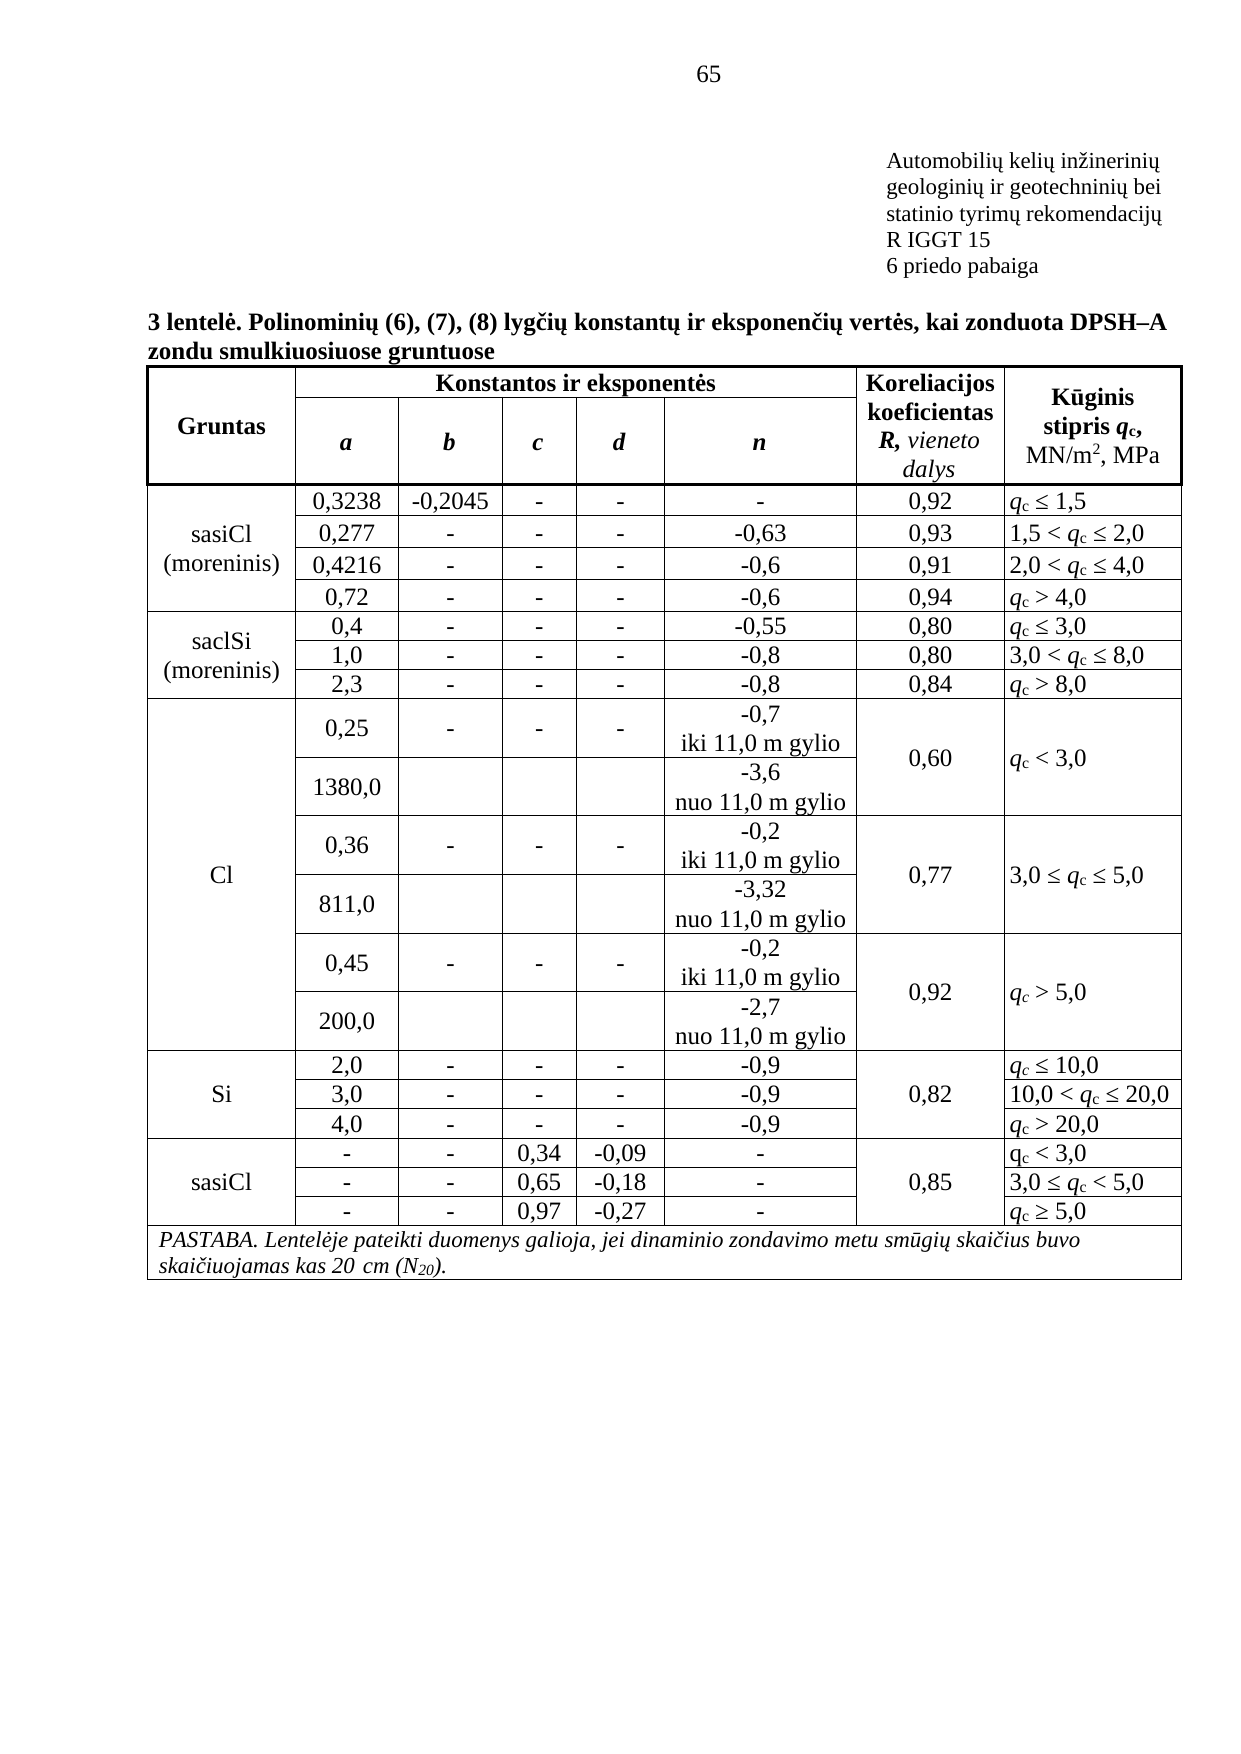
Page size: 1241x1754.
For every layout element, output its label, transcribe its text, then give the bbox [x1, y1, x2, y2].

table_cell -0,8 [665, 670, 856, 698]
table_cell 0,97 [503, 1197, 576, 1225]
table_cell n [665, 398, 856, 483]
text 6 priedo pabaiga [886, 252, 1181, 279]
table_cell Si [148, 1051, 295, 1137]
table_cell - [503, 612, 576, 640]
table_cell 0,94 [857, 580, 1004, 611]
table_cell 4,0 [296, 1109, 398, 1137]
table_cell 0,3238 [296, 486, 398, 515]
table_cell - [577, 641, 664, 669]
table_cell - [665, 486, 856, 515]
table_cell qc ≥ 5,0 [1005, 1197, 1181, 1225]
table_cell nuo 11,0 m gylio [665, 1020, 856, 1049]
table_cell - [399, 548, 502, 579]
table_cell - [503, 548, 576, 579]
table_cell 0,36 [296, 816, 398, 874]
table_cell qc ≤ 10,0 [1005, 1051, 1181, 1079]
table_cell 0,93 [857, 516, 1004, 547]
table_cell - [577, 934, 664, 991]
table_cell iki 11,0 m gylio [665, 845, 856, 874]
table_cell 0,85 [857, 1139, 1004, 1225]
table_cell - [577, 699, 664, 757]
table_cell [503, 992, 576, 1049]
table_cell - [503, 486, 576, 515]
table_cell - [296, 1197, 398, 1225]
table_cell - [399, 641, 502, 669]
table_cell - [665, 1197, 856, 1225]
table_cell - [399, 816, 502, 874]
table_cell - [399, 1168, 502, 1196]
table_cell -3,32 [665, 875, 856, 903]
table_cell Cl [148, 699, 295, 1049]
table_cell [577, 875, 664, 932]
table_cell - [399, 1109, 502, 1137]
table_cell - [577, 486, 664, 515]
table_cell 0,34 [503, 1139, 576, 1167]
table_cell - [503, 1080, 576, 1108]
table_cell [503, 758, 576, 815]
table_cell - [577, 580, 664, 611]
table_cell [577, 992, 664, 1049]
text statinio tyrimų rekomendacijų [886, 199, 1181, 226]
table_cell qc > 8,0 [1005, 670, 1181, 698]
table_cell - [577, 1109, 664, 1137]
table_cell 0,92 [857, 934, 1004, 1049]
table_cell 2,0 < qc ≤ 4,0 [1005, 548, 1181, 579]
table_cell 0,65 [503, 1168, 576, 1196]
table_cell 3,0 ≤ qc < 5,0 [1005, 1168, 1181, 1196]
table_cell - [665, 1139, 856, 1167]
table_cell - [399, 612, 502, 640]
table_cell 0,92 [857, 486, 1004, 515]
table_cell - [399, 580, 502, 611]
table_cell - [577, 1051, 664, 1079]
table_cell - [577, 670, 664, 698]
table_header Gruntas [149, 368, 295, 483]
table_cell - [577, 612, 664, 640]
table_cell 0,72 [296, 580, 398, 611]
table_cell - [399, 516, 502, 547]
table_cell qc ≤ 3,0 [1005, 612, 1181, 640]
table_cell -0,6 [665, 580, 856, 611]
table_cell -0,2 [665, 816, 856, 845]
table_cell qc > 20,0 [1005, 1109, 1181, 1137]
table_cell [399, 992, 502, 1049]
table_cell - [296, 1139, 398, 1167]
table_header Konstantos ir eksponentės [296, 368, 856, 397]
table_cell 0,80 [857, 612, 1004, 640]
table_cell a [296, 398, 398, 483]
text geologinių ir geotechninių bei [886, 173, 1181, 199]
table_cell - [665, 1168, 856, 1196]
table_cell qc < 3,0 [1005, 1139, 1181, 1167]
table_cell 0,82 [857, 1051, 1004, 1137]
table_cell - [503, 670, 576, 698]
text Automobilių kelių inžinerinių [886, 147, 1181, 173]
table_cell sasiCl (moreninis) [148, 486, 295, 611]
table_cell -0,09 [577, 1139, 664, 1167]
table_cell -0,55 [665, 612, 856, 640]
table_cell -0,7 [665, 699, 856, 728]
table_cell saclSi (moreninis) [148, 612, 295, 698]
table_cell d [577, 398, 664, 483]
table_cell 2,3 [296, 670, 398, 698]
table_cell qc > 4,0 [1005, 580, 1181, 611]
table_cell [503, 875, 576, 932]
text 3 lentelė. Polinominių (6), (7), (8) lygčių konstantų ir eksponenčių vertės, kai zonduota DPSH–A zondu smulkiuosiuose gruntuose [148, 307, 1181, 365]
table_cell qc > 5,0 [1005, 934, 1181, 1049]
table_cell -0,2 [665, 934, 856, 962]
table_cell 0,60 [857, 699, 1004, 815]
table_cell -0,6 [665, 548, 856, 579]
table_cell sasiCl [148, 1139, 295, 1225]
table_cell qc ≤ 1,5 [1005, 486, 1181, 515]
table_cell [577, 758, 664, 815]
table_cell 0,4 [296, 612, 398, 640]
table_header Koreliacijos koeficientas R, vieneto dalys [857, 368, 1004, 483]
table_cell - [503, 1109, 576, 1137]
table_cell [399, 875, 502, 932]
table_cell 0,84 [857, 670, 1004, 698]
table_cell 3,0 ≤ qc ≤ 5,0 [1005, 816, 1181, 932]
table_cell -0,2045 [399, 486, 502, 515]
table_cell 10,0 < qc ≤ 20,0 [1005, 1080, 1181, 1108]
table_cell - [503, 580, 576, 611]
table_cell qc < 3,0 [1005, 699, 1181, 815]
table_cell nuo 11,0 m gylio [665, 903, 856, 932]
table_cell 0,91 [857, 548, 1004, 579]
table_cell 1,5 < qc ≤ 2,0 [1005, 516, 1181, 547]
table_cell c [503, 398, 576, 483]
table_cell - [503, 816, 576, 874]
table_cell - [503, 516, 576, 547]
table_cell - [399, 670, 502, 698]
table_cell 1,0 [296, 641, 398, 669]
table_cell - [399, 1197, 502, 1225]
table_cell -0,27 [577, 1197, 664, 1225]
table_cell - [399, 699, 502, 757]
table_cell - [296, 1168, 398, 1196]
table_cell -3,6 [665, 758, 856, 786]
table_cell -0,9 [665, 1080, 856, 1108]
table_cell - [503, 699, 576, 757]
table_cell 1380,0 [296, 758, 398, 815]
table_cell 3,0 [296, 1080, 398, 1108]
table_cell -0,63 [665, 516, 856, 547]
table_cell 3,0 < qc ≤ 8,0 [1005, 641, 1181, 669]
table_cell 0,45 [296, 934, 398, 991]
table_cell iki 11,0 m gylio [665, 962, 856, 991]
table_cell PASTABA. Lentelėje pateikti duomenys galioja, jei dinaminio zondavimo metu smūgių skaičius buvo skaičiuojamas kas 20 cm (N20). [148, 1226, 1181, 1278]
table_cell - [503, 934, 576, 991]
table_cell - [399, 934, 502, 991]
table_cell iki 11,0 m gylio [665, 728, 856, 757]
table_cell 0,77 [857, 816, 1004, 932]
table_cell - [503, 1051, 576, 1079]
table_cell - [577, 516, 664, 547]
table_cell - [399, 1080, 502, 1108]
text R IGGT 15 [886, 226, 1181, 252]
table_cell 2,0 [296, 1051, 398, 1079]
table_header Kūginis stipris qc, MN/m2, MPa [1005, 368, 1180, 483]
table_cell [399, 758, 502, 815]
table_cell 0,80 [857, 641, 1004, 669]
table_cell - [577, 1080, 664, 1108]
table_cell 200,0 [296, 992, 398, 1049]
table_cell - [503, 641, 576, 669]
table_cell -0,9 [665, 1109, 856, 1137]
table_cell -0,9 [665, 1051, 856, 1079]
table_cell -0,18 [577, 1168, 664, 1196]
table_cell - [577, 548, 664, 579]
table_cell nuo 11,0 m gylio [665, 786, 856, 815]
table_cell 0,4216 [296, 548, 398, 579]
table_cell b [399, 398, 502, 483]
table_cell - [399, 1139, 502, 1167]
table_cell 811,0 [296, 875, 398, 932]
table_cell - [399, 1051, 502, 1079]
table_cell -0,8 [665, 641, 856, 669]
table_cell -2,7 [665, 992, 856, 1020]
table_cell - [577, 816, 664, 874]
table_cell 0,277 [296, 516, 398, 547]
table_cell 0,25 [296, 699, 398, 757]
